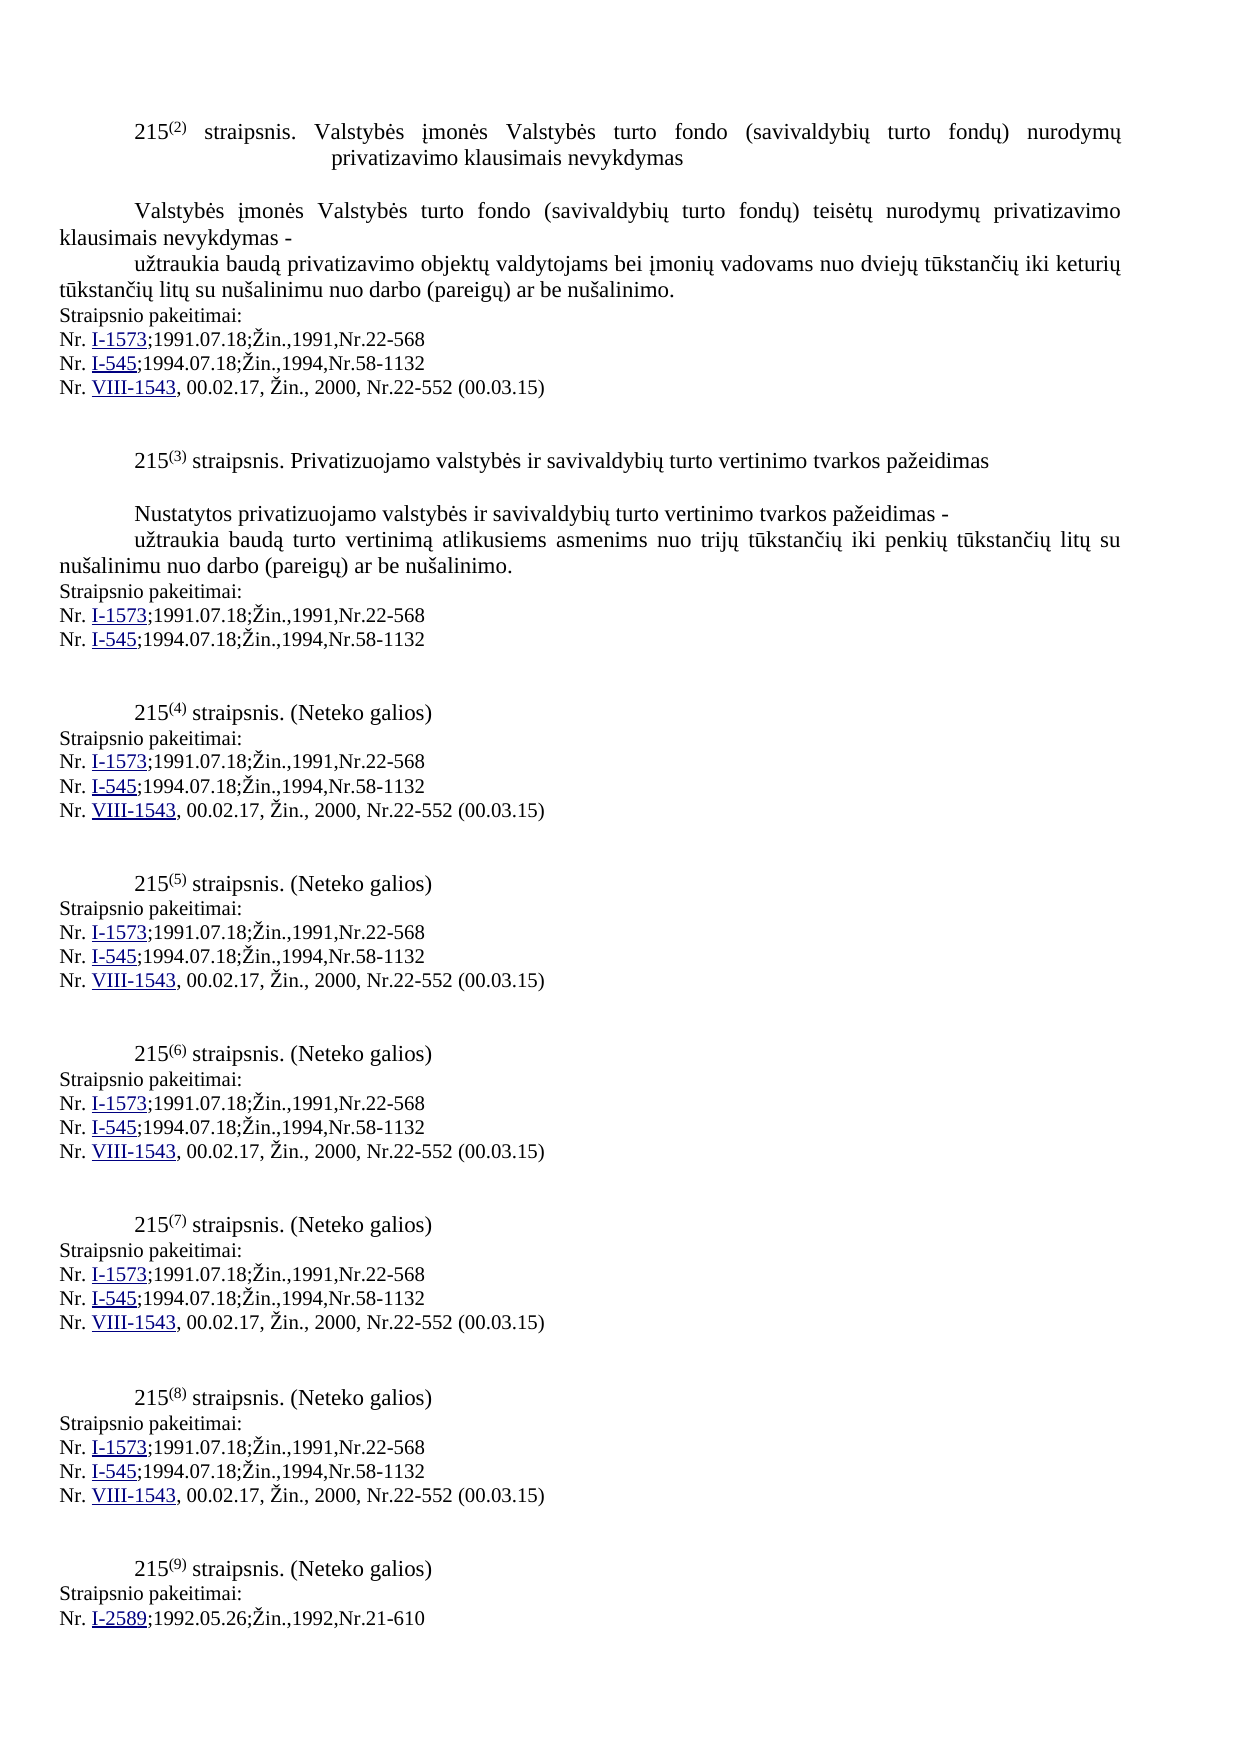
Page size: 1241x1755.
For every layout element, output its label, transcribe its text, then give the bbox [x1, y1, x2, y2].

text Nr. VIII-1543, 00.02.17, Žin., 2000, Nr.22-552 (00.03.15) [59, 968, 1122, 992]
text Nr. VIII-1543, 00.02.17, Žin., 2000, Nr.22-552 (00.03.15) [59, 1483, 1122, 1507]
text 215(3) straipsnis. Privatizuojamo valstybės ir savivaldybių turto vertinimo tvarkos pažeidimas [134, 447, 1122, 473]
text Straipsnio pakeitimai: [59, 1411, 1122, 1435]
text 215(4) straipsnis. (Neteko galios) [59, 699, 1122, 725]
text Straipsnio pakeitimai: [59, 579, 1122, 603]
text Nr. I-545;1994.07.18;Žin.,1994,Nr.58-1132 [59, 1115, 1122, 1139]
text Straipsnio pakeitimai: [59, 896, 1122, 920]
text Nr. I-545;1994.07.18;Žin.,1994,Nr.58-1132 [59, 351, 1122, 375]
text Nr. I-1573;1991.07.18;Žin.,1991,Nr.22-568 [59, 603, 1122, 627]
text Nr. I-545;1994.07.18;Žin.,1994,Nr.58-1132 [59, 1459, 1122, 1483]
text 215(6) straipsnis. (Neteko galios) [59, 1041, 1122, 1067]
text Nr. I-545;1994.07.18;Žin.,1994,Nr.58-1132 [59, 944, 1122, 968]
text Valstybės įmonės Valstybės turto fondo (savivaldybių turto fondų) teisėtų nurodymų privatizavimo klausimais nevykdymas - [59, 197, 1122, 250]
text 215(5) straipsnis. (Neteko galios) [59, 870, 1122, 896]
text 215(9) straipsnis. (Neteko galios) [59, 1555, 1122, 1581]
text 215(7) straipsnis. (Neteko galios) [59, 1211, 1122, 1238]
text Nr. VIII-1543, 00.02.17, Žin., 2000, Nr.22-552 (00.03.15) [59, 375, 1122, 399]
text Nr. I-1573;1991.07.18;Žin.,1991,Nr.22-568 [59, 1435, 1122, 1459]
text Nr. I-545;1994.07.18;Žin.,1994,Nr.58-1132 [59, 773, 1122, 798]
text Nr. I-545;1994.07.18;Žin.,1994,Nr.58-1132 [59, 627, 1122, 651]
text Nr. I-1573;1991.07.18;Žin.,1991,Nr.22-568 [59, 327, 1122, 351]
text Nr. I-1573;1991.07.18;Žin.,1991,Nr.22-568 [59, 1091, 1122, 1115]
text Nr. I-2589;1992.05.26;Žin.,1992,Nr.21-610 [59, 1605, 1122, 1629]
text Nustatytos privatizuojamo valstybės ir savivaldybių turto vertinimo tvarkos pažeidimas - [59, 500, 1122, 526]
text 215(8) straipsnis. (Neteko galios) [59, 1384, 1122, 1411]
text užtraukia baudą turto vertinimą atlikusiems asmenims nuo trijų tūkstančių iki penkių tūkstančių litų su nušalinimu nuo darbo (pareigų) ar be nušalinimo. [59, 526, 1122, 579]
text Nr. I-1573;1991.07.18;Žin.,1991,Nr.22-568 [59, 1262, 1122, 1286]
text Nr. I-1573;1991.07.18;Žin.,1991,Nr.22-568 [59, 749, 1122, 773]
text Straipsnio pakeitimai: [59, 1067, 1122, 1091]
text Nr. VIII-1543, 00.02.17, Žin., 2000, Nr.22-552 (00.03.15) [59, 1139, 1122, 1163]
text Nr. VIII-1543, 00.02.17, Žin., 2000, Nr.22-552 (00.03.15) [59, 1310, 1122, 1334]
text Straipsnio pakeitimai: [59, 303, 1122, 327]
text Nr. I-1573;1991.07.18;Žin.,1991,Nr.22-568 [59, 920, 1122, 944]
text užtraukia baudą privatizavimo objektų valdytojams bei įmonių vadovams nuo dviejų tūkstančių iki keturių tūkstančių litų su nušalinimu nuo darbo (pareigų) ar be nušalinimo. [59, 250, 1122, 303]
text Straipsnio pakeitimai: [59, 1238, 1122, 1262]
text Nr. I-545;1994.07.18;Žin.,1994,Nr.58-1132 [59, 1286, 1122, 1310]
text Straipsnio pakeitimai: [59, 1581, 1122, 1605]
text Nr. VIII-1543, 00.02.17, Žin., 2000, Nr.22-552 (00.03.15) [59, 798, 1122, 822]
text Straipsnio pakeitimai: [59, 725, 1122, 749]
text 215(2) straipsnis. Valstybės įmonės Valstybės turto fondo (savivaldybių turto fondų) nurodymų privatizavimo klausimais nevykdymas [134, 118, 1122, 171]
